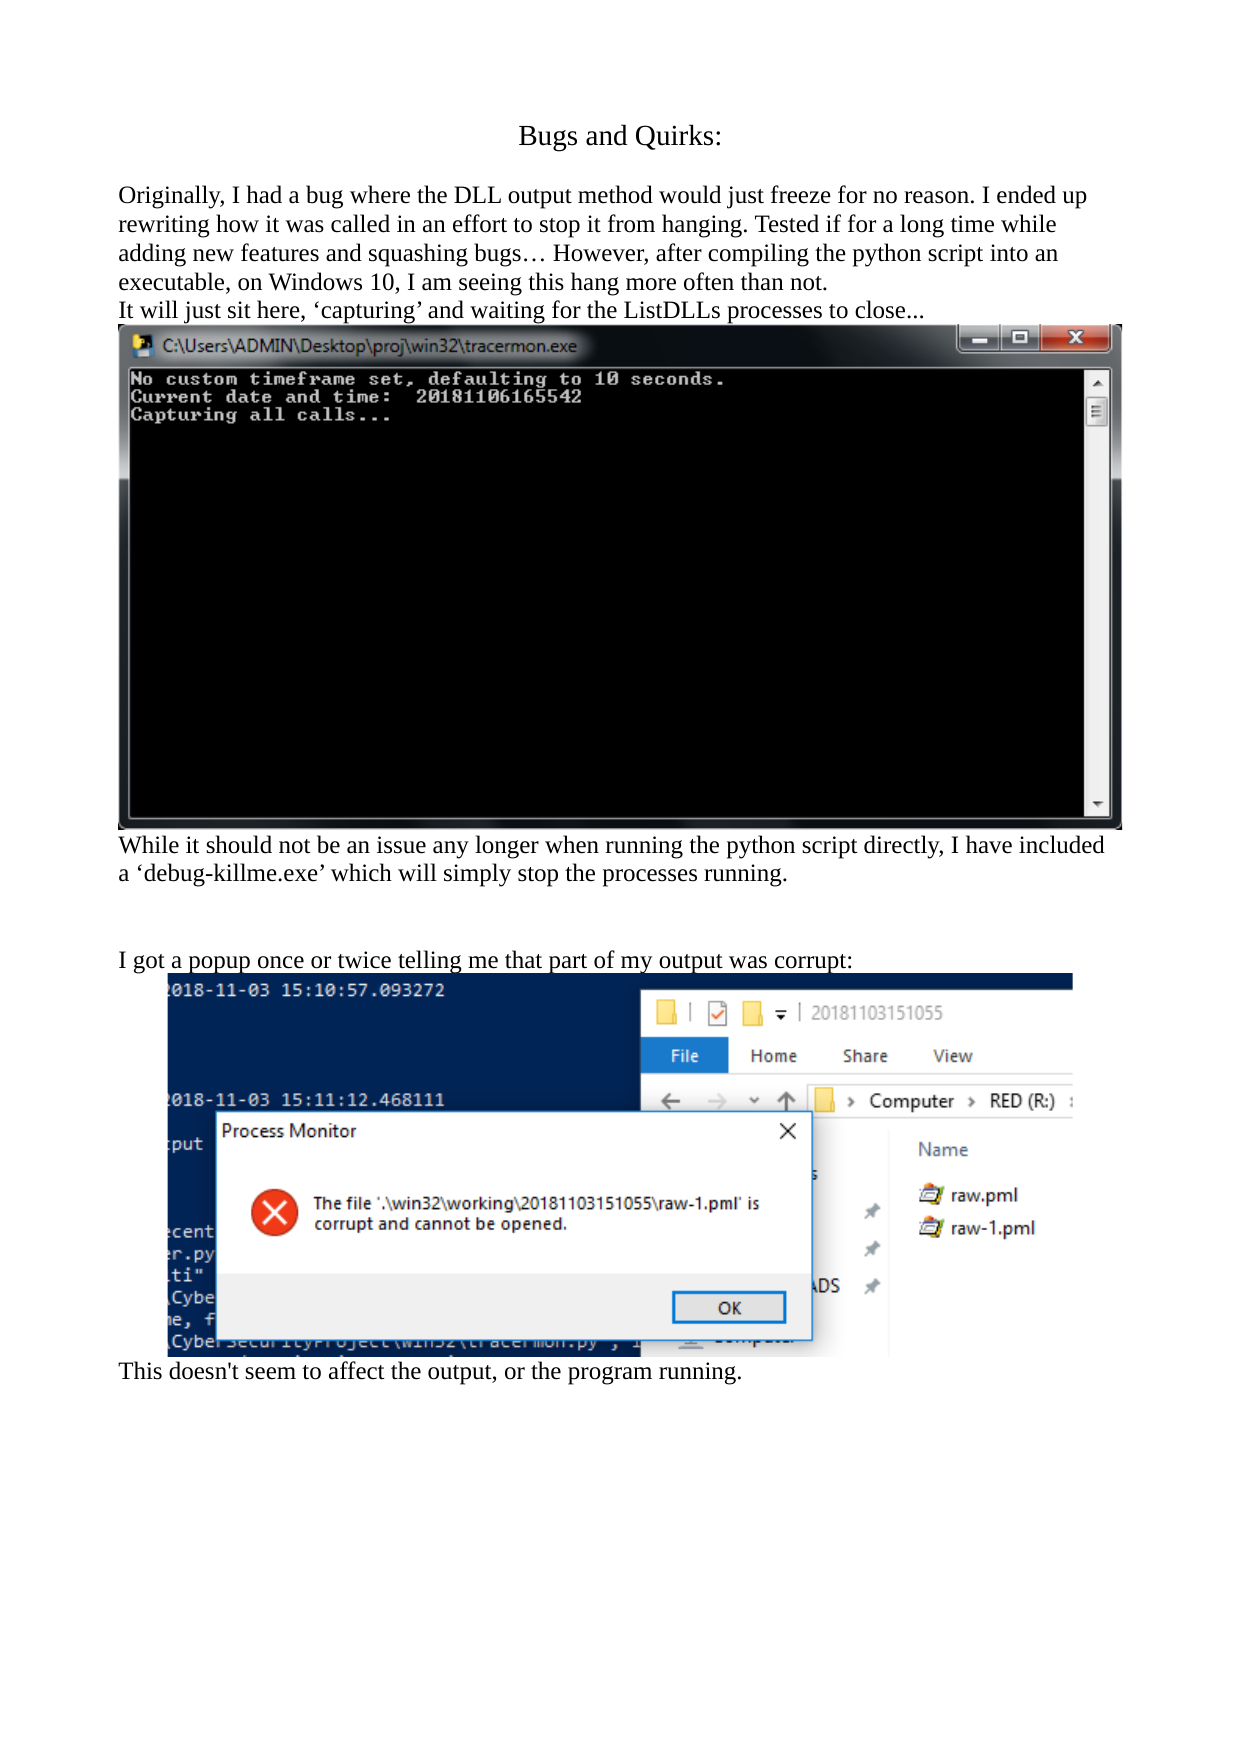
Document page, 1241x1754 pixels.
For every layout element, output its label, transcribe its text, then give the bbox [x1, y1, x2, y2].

text Originally, I had a bug where the DLL output method would just freeze for no reason. I ended up rewriting how it was called in an effort to stop it from hanging. Tested if for a long time while adding new features and squashing bugs… However, after compiling the python script into an executable, on Windows 10, I am seeing this hang more often than not. [118, 180, 1122, 295]
picture [118, 324, 1123, 830]
text Bugs and Quirks: [118, 118, 1122, 152]
picture [167, 973, 1073, 1357]
text While it should not be an issue any longer when running the python script directly, I have included a ‘debug-killme.exe’ which will simply stop the processes running. [118, 830, 1122, 887]
text I got a popup once or twice telling me that part of my output was corrupt: [118, 945, 1122, 973]
text It will just sit here, ‘capturing’ and waiting for the ListDLLs processes to close... [118, 295, 1122, 324]
text This doesn't seem to affect the output, or the program running. [118, 1357, 1122, 1385]
